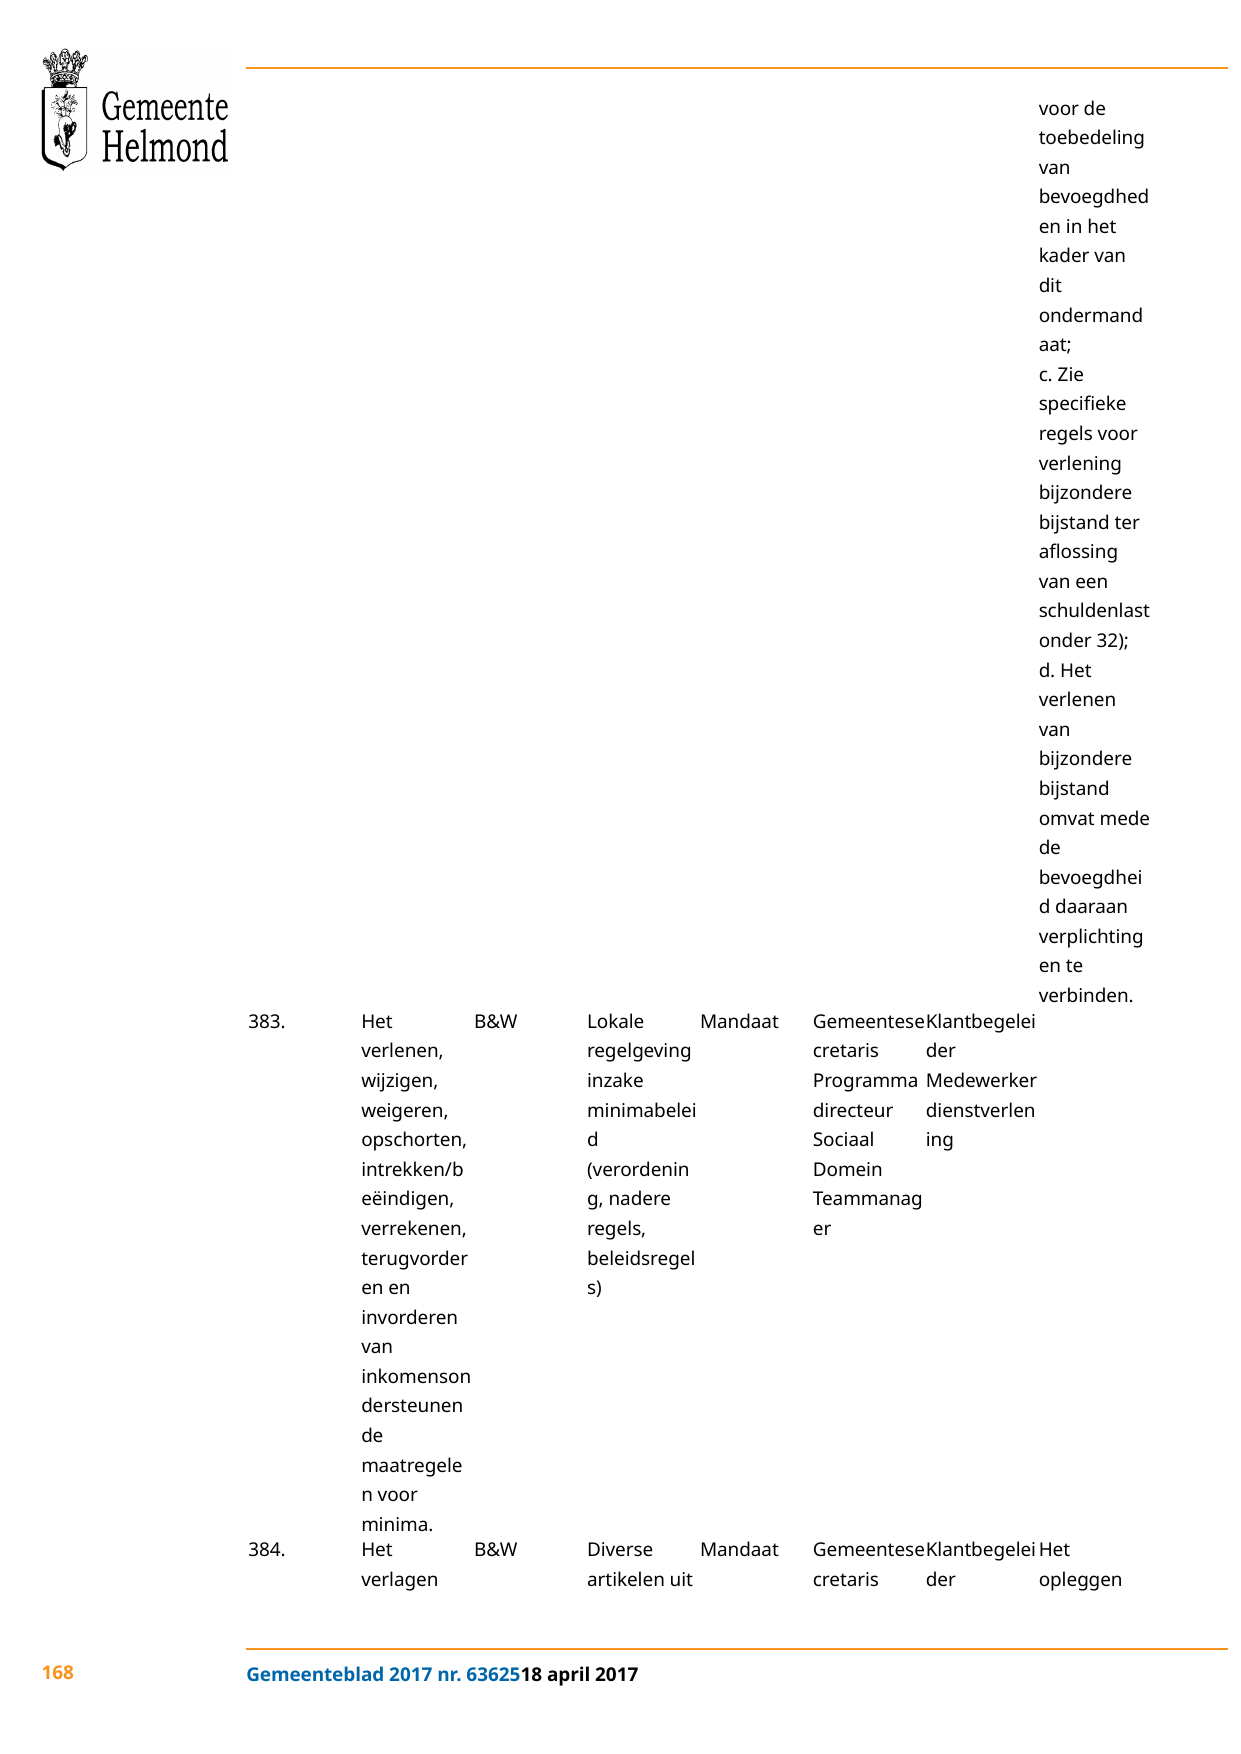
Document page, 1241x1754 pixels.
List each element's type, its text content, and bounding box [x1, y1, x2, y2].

table_header [926, 95, 1038, 1008]
table_cell 383. [248, 1008, 361, 1537]
table_header [361, 95, 474, 1008]
table_cell Het verlagen [361, 1537, 474, 1592]
table_cell Klantbegeleider [926, 1537, 1038, 1592]
table_cell Mandaat [700, 1008, 813, 1537]
table_cell B&W [474, 1008, 587, 1537]
table_cell Het opleggen [1039, 1537, 1152, 1592]
table_cell Mandaat [700, 1537, 813, 1592]
table_header [587, 95, 700, 1008]
table_cell 384. [248, 1537, 361, 1592]
table_header [248, 95, 361, 1008]
table_cell Gemeentesecretaris [813, 1537, 926, 1592]
table_cell [1039, 1008, 1152, 1537]
table_cell Gemeentesecretaris Programmadirecteur Sociaal Domein Teammanager [813, 1008, 926, 1537]
table_header [700, 95, 813, 1008]
table_cell Diverse artikelen uit [587, 1537, 700, 1592]
table_header voor de toebedeling van bevoegdheden in het kader van dit ondermandaat; c. Zie specifieke regels voor verlening bijzondere bijstand ter aflossing van een schuldenlast onder 32); d. Het verlenen van bijzondere bijstand omvat mede de bevoegdheid daaraan verplichtingen te verbinden. [1039, 95, 1152, 1008]
table_header [474, 95, 587, 1008]
table_cell B&W [474, 1537, 587, 1592]
table_cell Het verlenen, wijzigen, weigeren, opschorten, intrekken/beëindigen, verrekenen, terugvorderen en invorderen van inkomensondersteunende maatregelen voor minima. [361, 1008, 474, 1537]
table_cell Lokale regelgeving inzake minimabeleid (verordening, nadere regels, beleidsregels) [587, 1008, 700, 1537]
picture [41, 47, 231, 172]
table_cell Klantbegeleider Medewerker dienstverlening [926, 1008, 1038, 1537]
table_header [813, 95, 926, 1008]
